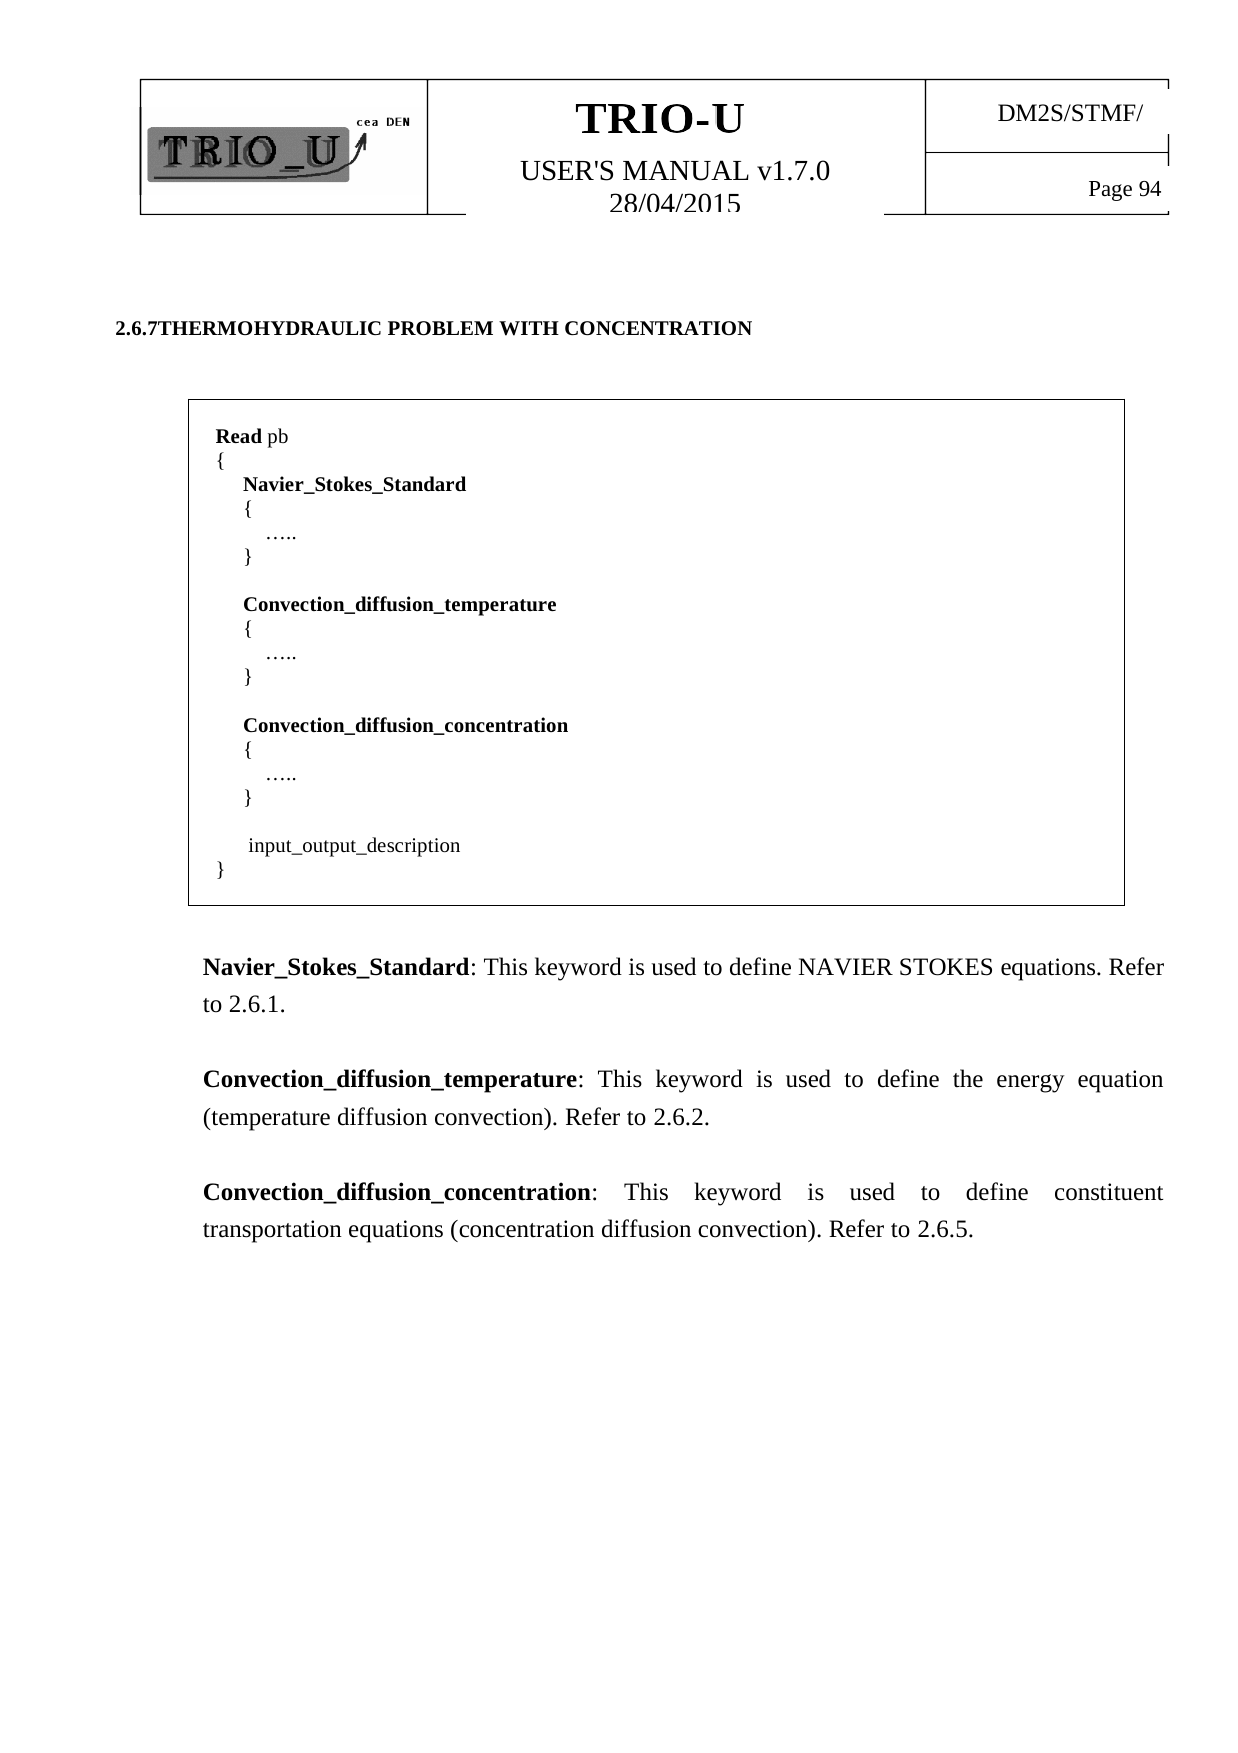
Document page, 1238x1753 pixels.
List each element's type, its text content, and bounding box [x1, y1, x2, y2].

text Convection_diffusion_concentration: This keyword is used to define constituent transportation equations (concentration diffusion convection). Refer to 2.6.5. [203, 1168, 1165, 1243]
text Navier_Stokes_Standard: This keyword is used to define NAVIER STOKES equations. Refer to 2.6.1. [203, 943, 1165, 1018]
text Convection_diffusion_temperature: This keyword is used to define the energy equation (temperature diffusion convection). Refer to 2.6.2. [203, 1056, 1165, 1131]
subtitle THERMOHYDRAULIC PROBLEM WITH CONCENTRATION [115, 316, 1164, 340]
table_header Read pb { Navier_Stokes_Standard { ….. } Convection_diffusion_temperature { ….. } Convection_diffusion_concentration { ….. } input_output_description } [189, 400, 1124, 905]
